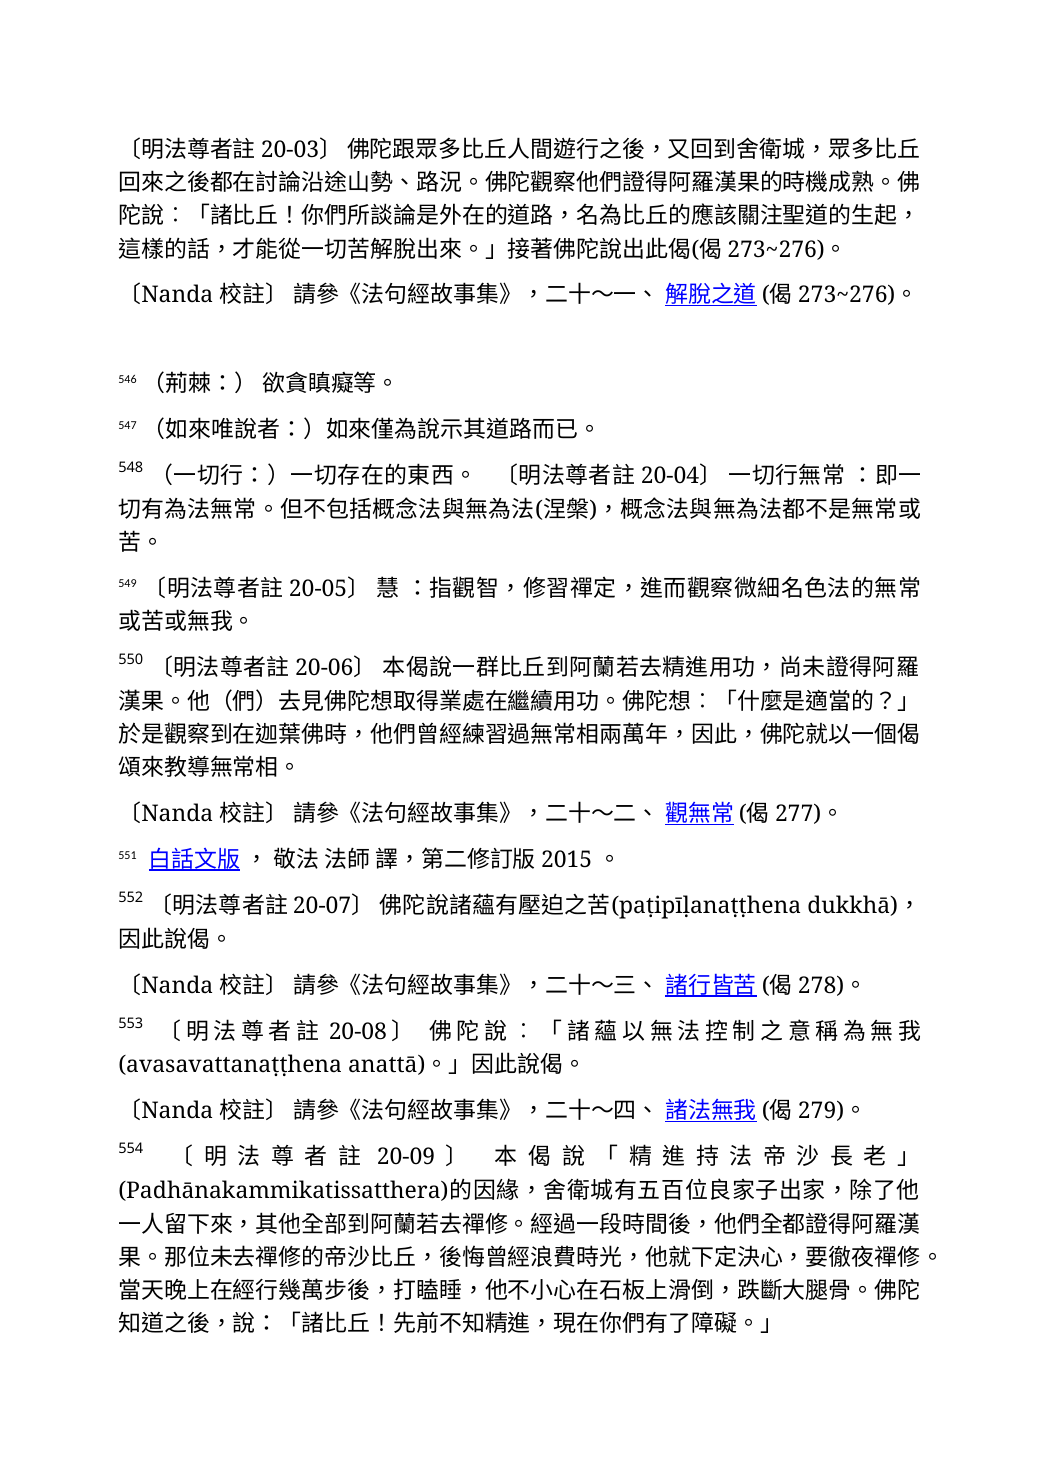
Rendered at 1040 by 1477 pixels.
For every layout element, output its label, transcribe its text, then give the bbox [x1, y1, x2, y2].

list 〔Nanda 校註〕 請參《法句經故事集》，二十～二、 觀無常 (偈 277)。 [118, 795, 921, 828]
list 〔明法尊者註20-08〕 佛陀說︰「諸蘊以無法控制之意稱為無我(avasavattanaṭṭhena anattā)。」因此說偈。 [118, 1012, 921, 1080]
list 〔明法尊者註20-05〕 慧 ：指觀智，修習禪定，進而觀察微細名色法的無常或苦或無我。 [118, 570, 921, 636]
list 〔Nanda 校註〕 請參《法句經故事集》，二十～四、 諸法無我 (偈 279)。 [118, 1092, 921, 1126]
list 〔明法尊者註20-03〕 佛陀跟眾多比丘人間遊行之後，又回到舍衛城，眾多比丘回來之後都在討論沿途山勢、路況。佛陀觀察他們證得阿羅漢果的時機成熟。佛陀說︰「諸比丘！你們所談論是外在的道路，名為比丘的應該關注聖道的生起，這樣的話，才能從一切苦解脫出來。」接著佛陀說出此偈(偈 273~276)。 [118, 131, 921, 264]
list （一切行：）一切存在的東西。 〔明法尊者註20-04〕 一切行無常 ：即一切有為法無常。但不包括概念法與無為法(涅槃)，概念法與無為法都不是無常或苦。 [118, 457, 921, 557]
list 〔明法尊者註20-07〕 佛陀說諸蘊有壓迫之苦(paṭipīḷanaṭṭhena dukkhā)，因此說偈。 [118, 887, 921, 954]
list 〔Nanda 校註〕 請參《法句經故事集》，二十～一、 解脫之道 (偈 273~276)。 [118, 276, 921, 309]
list （如來唯說者：）如來僅為說示其道路而已。 [118, 411, 921, 444]
list （荊棘：） 欲貪瞋癡等。 [118, 365, 921, 398]
list 〔明法尊者註20-09〕 本偈說「精進持法帝沙長老」(Padhānakammikatissatthera)的因緣，舍衛城有五百位良家子出家，除了他一人留下來，其他全部到阿蘭若去禪修。經過一段時間後，他們全都證得阿羅漢果。那位未去禪修的帝沙比丘，後悔曾經浪費時光，他就下定決心，要徹夜禪修。當天晚上在經行幾萬步後，打瞌睡，他不小心在石板上滑倒，跌斷大腿骨。佛陀知道之後，說：「諸比丘！先前不知精進，現在你們有了障礙。」 [118, 1138, 921, 1338]
list 〔明法尊者註20-06〕 本偈說一群比丘到阿蘭若去精進用功，尚未證得阿羅漢果。他（們）去見佛陀想取得業處在繼續用功。佛陀想︰「什麼是適當的？」於是觀察到在迦葉佛時，他們曾經練習過無常相兩萬年，因此，佛陀就以一個偈頌來教導無常相。 [118, 649, 921, 782]
list 白話文版 ， 敬法 法師 譯，第二修訂版 2015 。 [118, 841, 921, 874]
list 〔Nanda 校註〕 請參《法句經故事集》，二十～三、 諸行皆苦 (偈 278)。 [118, 966, 921, 1000]
